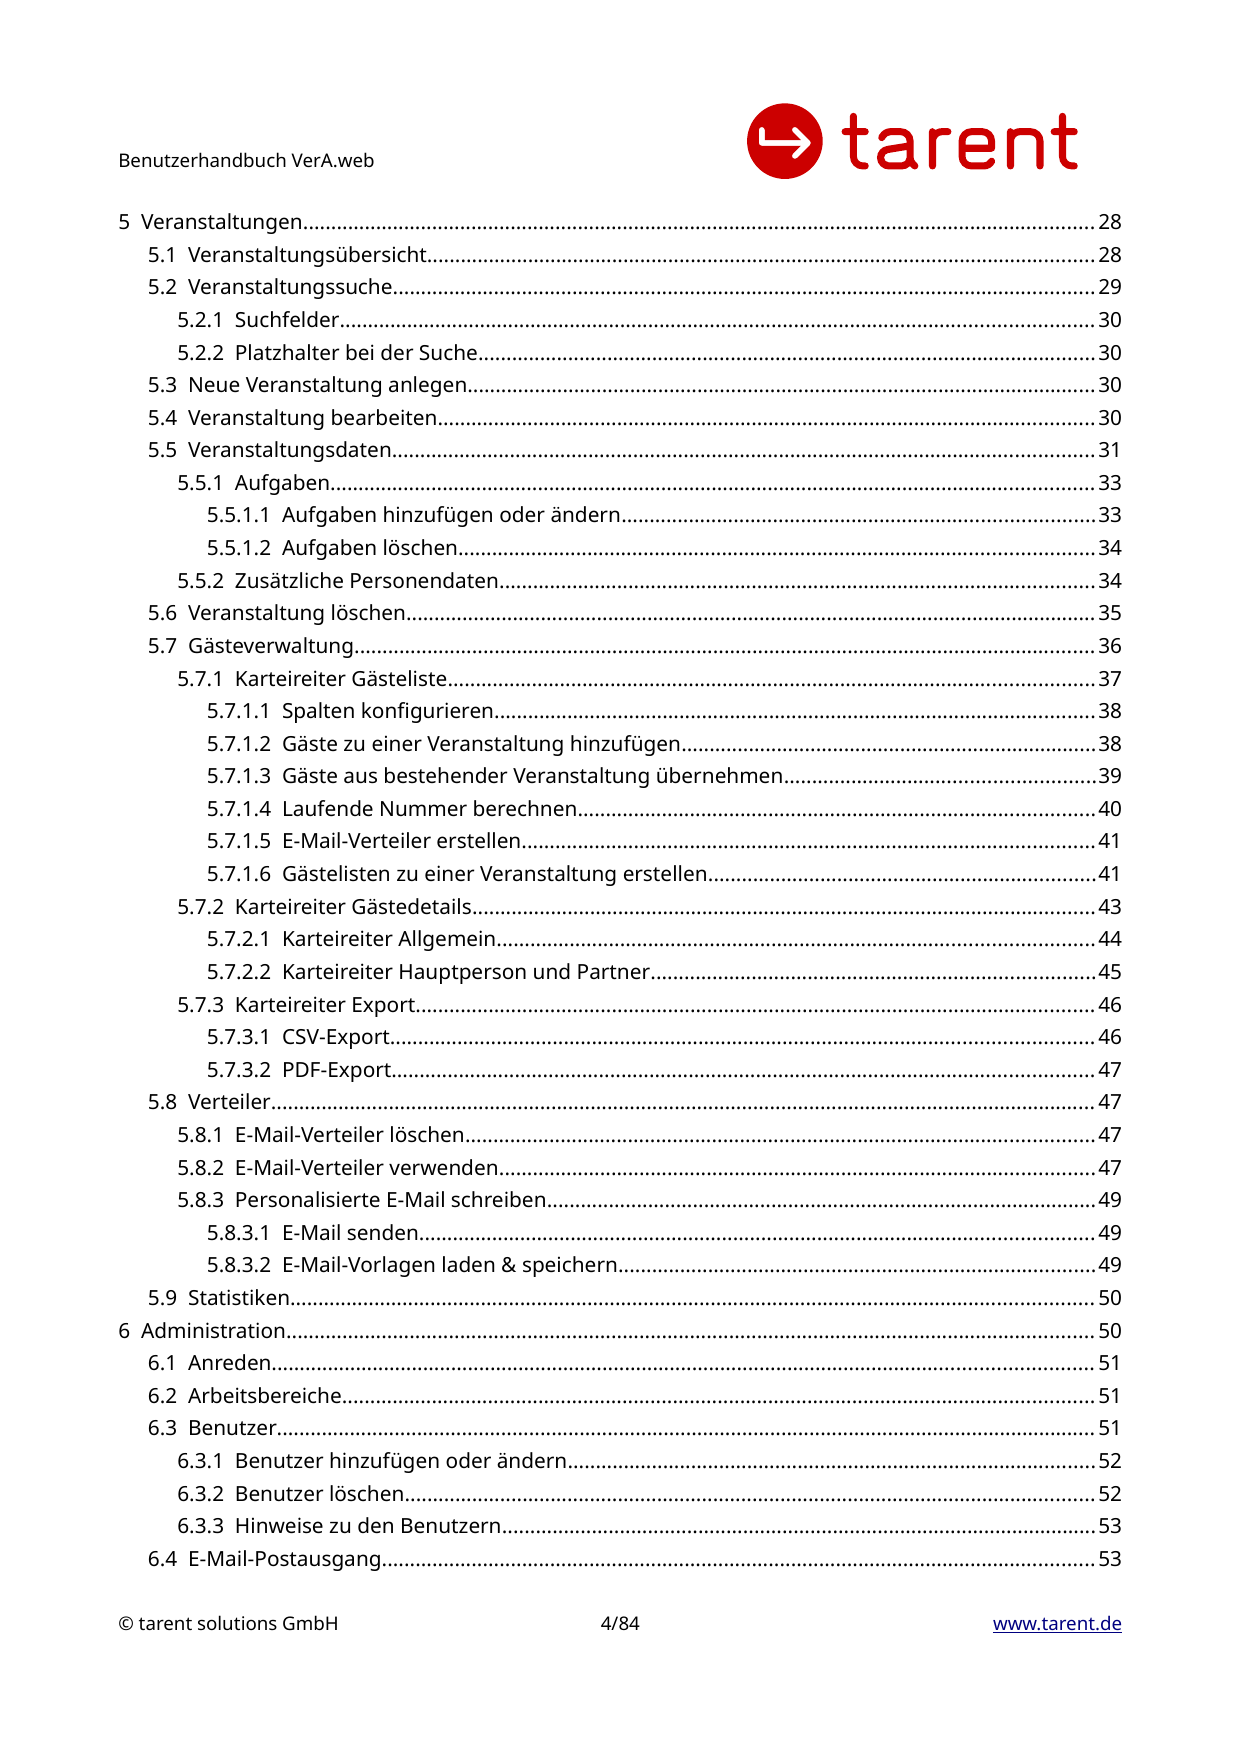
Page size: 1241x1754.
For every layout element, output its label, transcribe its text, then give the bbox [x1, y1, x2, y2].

text 5.7.1.1 Spalten konfigurieren 38 [207, 696, 1122, 725]
text 5.7.2 Karteireiter Gästedetails 43 [177, 892, 1122, 920]
text 5.7 Gästeverwaltung 36 [148, 631, 1122, 659]
text 5.7.1.5 E-Mail-Verteiler erstellen 41 [207, 827, 1122, 855]
text 5.7.2.1 Karteireiter Allgemein 44 [207, 924, 1122, 953]
text 5.7.1.2 Gäste zu einer Veranstaltung hinzufügen 38 [207, 729, 1122, 757]
text 6.2 Arbeitsbereiche 51 [148, 1381, 1122, 1409]
text 5.6 Veranstaltung löschen 35 [148, 598, 1122, 627]
text 5.8.1 E-Mail-Verteiler löschen 47 [177, 1120, 1122, 1148]
text 5.7.1.6 Gästelisten zu einer Veranstaltung erstellen 41 [207, 859, 1122, 888]
text 5.3 Neue Veranstaltung anlegen 30 [148, 370, 1122, 399]
text 5.7.3.2 PDF-Export 47 [207, 1055, 1122, 1083]
text 6.1 Anreden 51 [148, 1348, 1122, 1377]
text 5 Veranstaltungen 28 [118, 207, 1122, 236]
text 5.1 Veranstaltungsübersicht 28 [148, 240, 1122, 268]
text 5.8 Verteiler 47 [148, 1087, 1122, 1116]
text 5.8.3.1 E-Mail senden 49 [207, 1218, 1122, 1246]
text 5.7.1.4 Laufende Nummer berechnen 40 [207, 794, 1122, 822]
text 6 Administration 50 [118, 1316, 1122, 1344]
text 5.5 Veranstaltungsdaten 31 [148, 435, 1122, 464]
text 5.7.1 Karteireiter Gästeliste 37 [177, 664, 1122, 692]
text 5.7.3 Karteireiter Export 46 [177, 990, 1122, 1018]
text 6.3.2 Benutzer löschen 52 [177, 1479, 1122, 1507]
text 5.5.1.2 Aufgaben löschen 34 [207, 533, 1122, 562]
text 5.7.2.2 Karteireiter Hauptperson und Partner 45 [207, 957, 1122, 986]
text 5.8.2 E-Mail-Verteiler verwenden 47 [177, 1153, 1122, 1181]
text 5.2.2 Platzhalter bei der Suche 30 [177, 338, 1122, 366]
text 6.3 Benutzer 51 [148, 1413, 1122, 1442]
text 5.9 Statistiken 50 [148, 1283, 1122, 1312]
text 5.2 Veranstaltungssuche 29 [148, 272, 1122, 301]
text 6.3.1 Benutzer hinzufügen oder ändern 52 [177, 1446, 1122, 1474]
text 6.4 E-Mail-Postausgang 53 [148, 1544, 1122, 1572]
text 5.4 Veranstaltung bearbeiten 30 [148, 403, 1122, 431]
text 5.5.1.1 Aufgaben hinzufügen oder ändern 33 [207, 501, 1122, 529]
text 5.5.1 Aufgaben 33 [177, 468, 1122, 496]
text 5.2.1 Suchfelder 30 [177, 305, 1122, 333]
text 5.8.3 Personalisierte E-Mail schreiben 49 [177, 1185, 1122, 1214]
text 5.8.3.2 E-Mail-Vorlagen laden & speichern 49 [207, 1251, 1122, 1279]
text 6.3.3 Hinweise zu den Benutzern 53 [177, 1511, 1122, 1540]
text 5.7.1.3 Gäste aus bestehender Veranstaltung übernehmen 39 [207, 761, 1122, 790]
text 5.7.3.1 CSV-Export 46 [207, 1022, 1122, 1051]
text 5.5.2 Zusätzliche Personendaten 34 [177, 566, 1122, 594]
